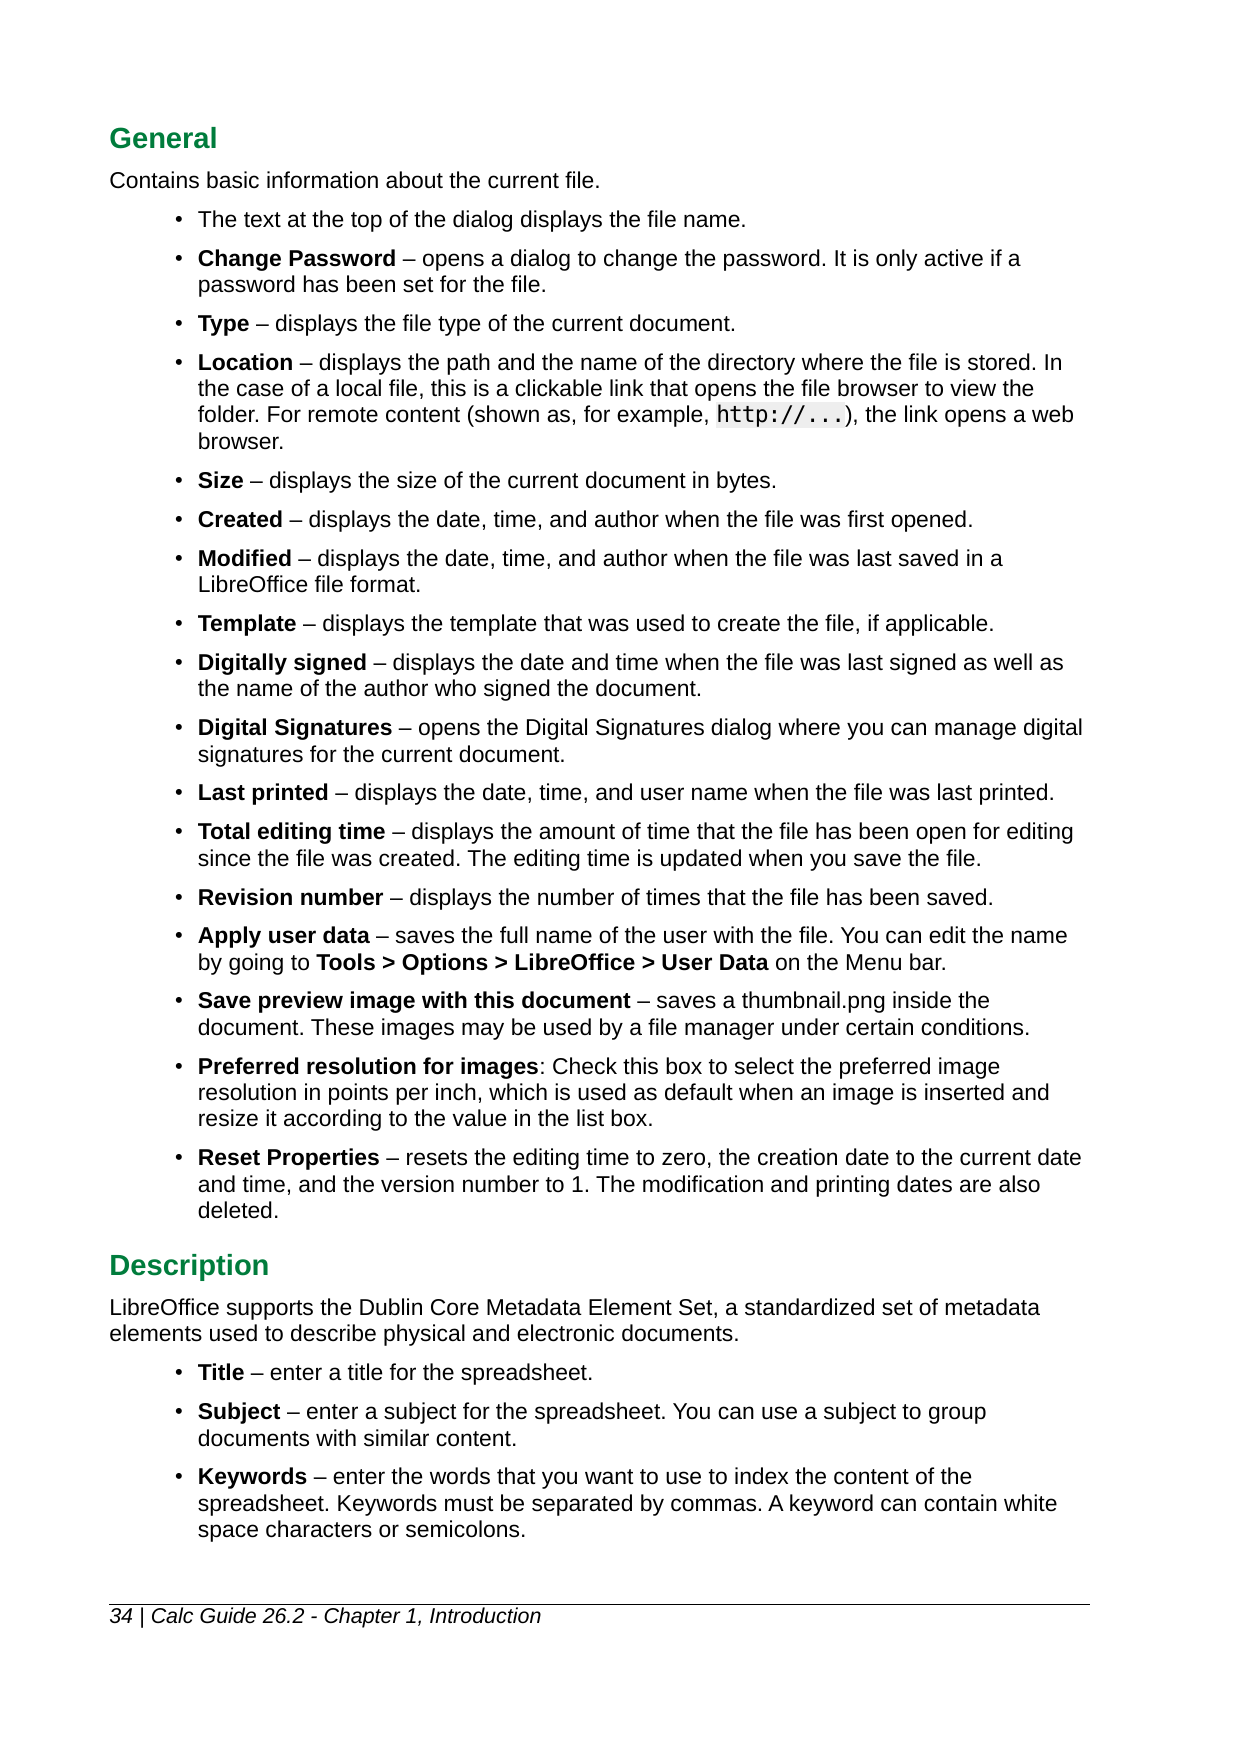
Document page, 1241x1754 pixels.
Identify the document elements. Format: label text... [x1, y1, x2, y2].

list Digital Signatures – opens the Digital Signatures dialog where you can manage digital signatures for the current document. [183, 714, 1090, 767]
list Change Password – opens a dialog to change the password. It is only active if a password has been set for the file. [183, 245, 1090, 297]
list Title – enter a title for the spreadsheet. [183, 1359, 1090, 1386]
list Subject – enter a subject for the spreadsheet. You can use a subject to group documents with similar content. [183, 1398, 1090, 1451]
list Contains basic information about the current file. [109, 167, 1090, 193]
list Location – displays the path and the name of the directory where the file is stored. In the case of a local file, this is a clickable link that opens the file browser to view the folder. For remote content (shown as, for example, http://...), the link opens a web browser. [183, 349, 1090, 455]
list Save preview image with this document – saves a thumbnail.png inside the document. These images may be used by a file manager under certain conditions. [183, 987, 1090, 1040]
list Template – displays the template that was used to create the file, if applicable. [183, 610, 1090, 636]
list Revision number – displays the number of times that the file has been saved. [183, 883, 1090, 910]
list Apply user data – saves the full name of the user with the file. You can edit the name by going to Tools > Options > LibreOffice > User Data on the Menu bar. [183, 922, 1090, 975]
subtitle Description [109, 1248, 1090, 1282]
list The text at the top of the dialog displays the file name. [183, 206, 1090, 232]
list Preferred resolution for images: Check this box to select the preferred image resolution in points per inch, which is used as default when an image is inserted and resize it according to the value in the list box. [183, 1053, 1090, 1132]
list Keywords – enter the words that you want to use to index the content of the spreadsheet. Keywords must be separated by commas. A keyword can contain white space characters or semicolons. [183, 1463, 1090, 1542]
list Reset Properties – resets the editing time to zero, the creation date to the current date and time, and the version number to 1. The modification and printing dates are also deleted. [183, 1144, 1090, 1223]
list Size – displays the size of the current document in bytes. [183, 467, 1090, 493]
list Last printed – displays the date, time, and user name when the file was last printed. [183, 779, 1090, 806]
list LibreOffice supports the Dublin Core Metadata Element Set, a standardized set of metadata elements used to describe physical and electronic documents. [109, 1294, 1090, 1347]
list Modified – displays the date, time, and author when the file was last saved in a LibreOffice file format. [183, 545, 1090, 598]
list Digitally signed – displays the date and time when the file was last signed as well as the name of the author who signed the document. [183, 649, 1090, 702]
subtitle General [109, 121, 1090, 154]
list Type – displays the file type of the current document. [183, 310, 1090, 336]
list Total editing time – displays the amount of time that the file has been open for editing since the file was created. The editing time is updated when you save the file. [183, 818, 1090, 871]
list Created – displays the date, time, and author when the file was first opened. [183, 506, 1090, 532]
